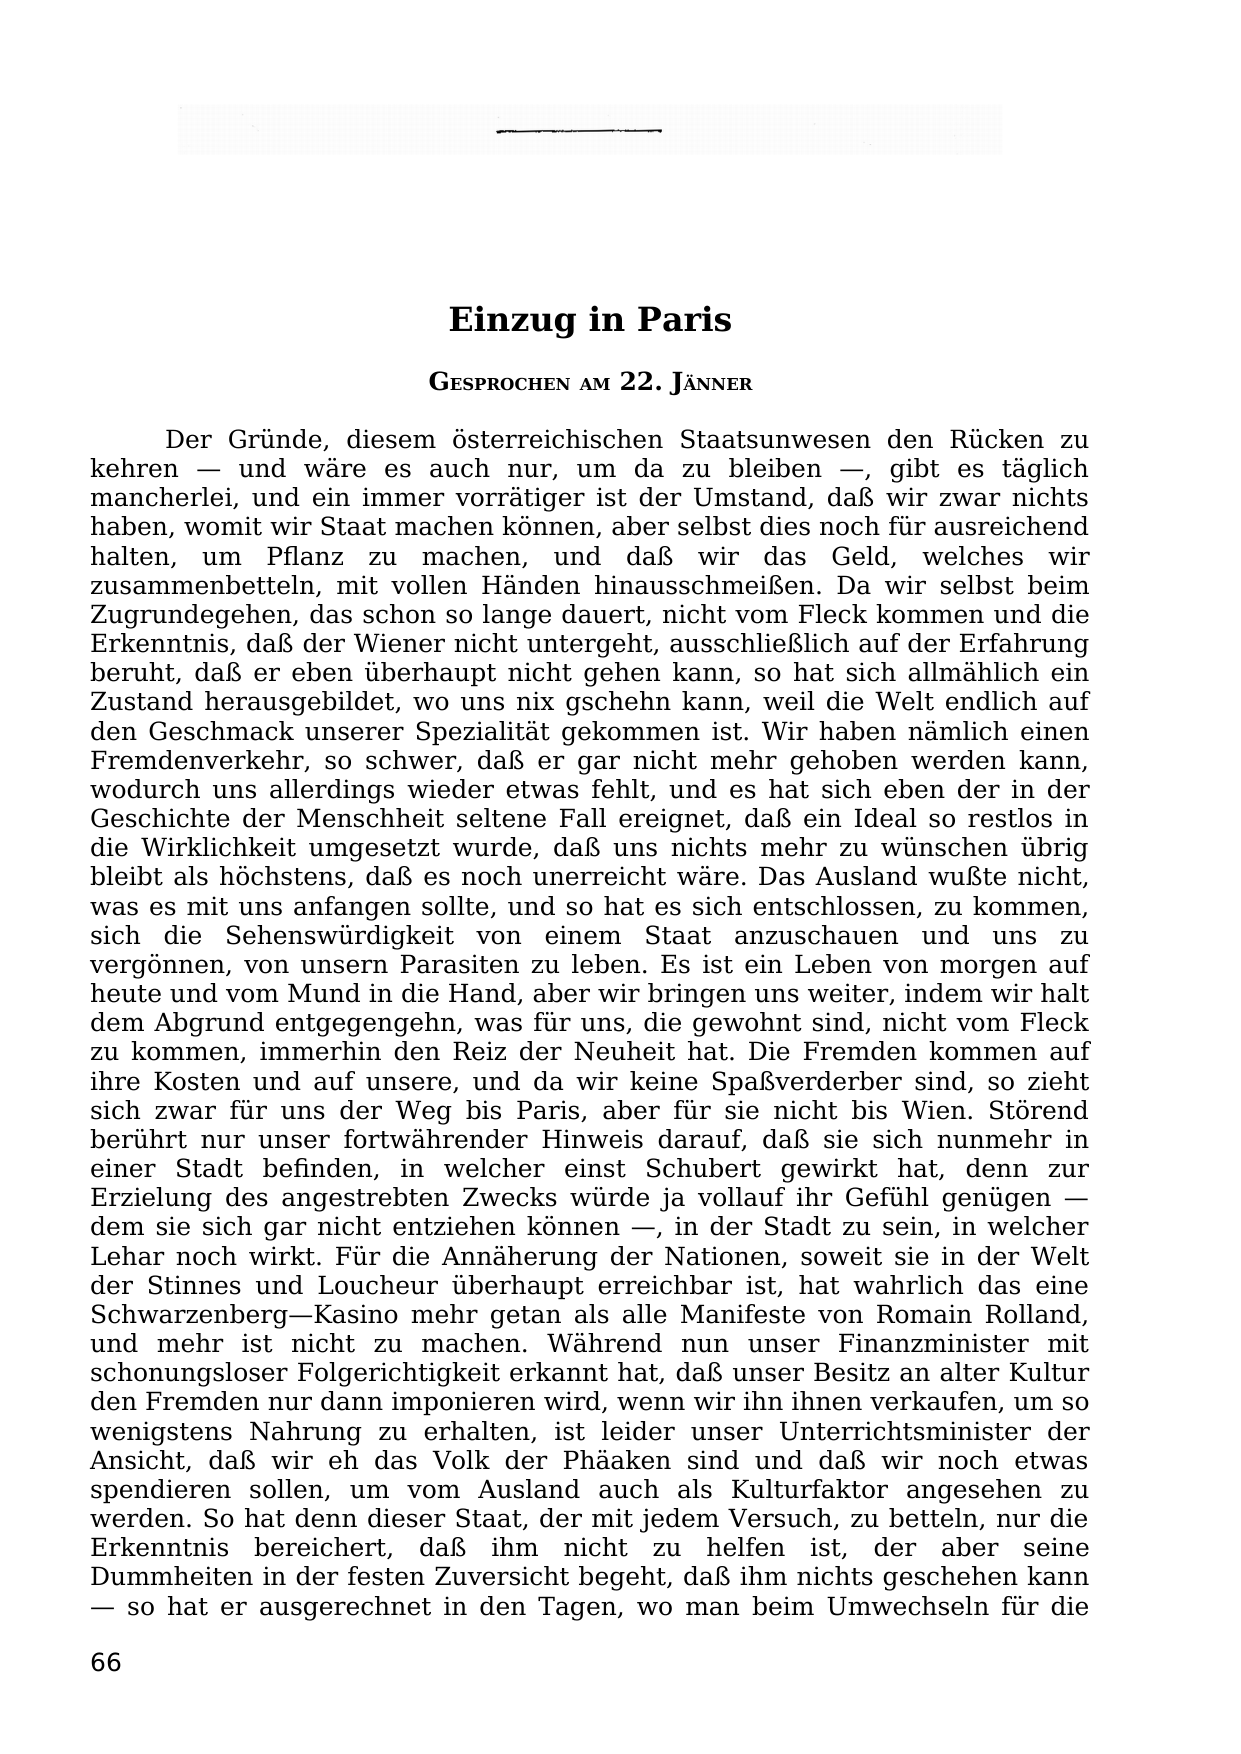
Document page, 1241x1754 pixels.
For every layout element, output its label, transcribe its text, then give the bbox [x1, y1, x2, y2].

text Einzug in Paris [90, 281, 1091, 339]
picture [177, 104, 1003, 155]
text Gesprochen am 22. Jänner [90, 339, 1091, 396]
text Der Gründe, diesem österreichischen Staatsunwesen den Rücken zu kehren — und wäre es auch nur, um da zu bleiben —, gibt es täglich mancherlei, und ein immer vorrätiger ist der Umstand, daß wir zwar nichts haben, womit wir Staat machen können, aber selbst dies noch für ausreichend halten, um Pflanz zu machen, und daß wir das Geld, welches wir zusammenbetteln, mit vollen Händen hinausschmeißen. Da wir selbst beim Zugrundegehen, das schon so lange dauert, nicht vom Fleck kommen und die Erkenntnis, daß der Wiener nicht untergeht, ausschließlich auf der Erfahrung beruht, daß er eben überhaupt nicht gehen kann, so hat sich allmählich ein Zustand herausgebildet, wo uns nix gschehn kann, weil die Welt endlich auf den Geschmack unserer Spezialität gekommen ist. Wir haben nämlich einen Fremdenverkehr, so schwer, daß er gar nicht mehr gehoben werden kann, wodurch uns allerdings wieder etwas fehlt, und es hat sich eben der in der Geschichte der Menschheit seltene Fall ereignet, daß ein Ideal so restlos in die Wirklichkeit umgesetzt wurde, daß uns nichts mehr zu wünschen übrig bleibt als höchstens, daß es noch unerreicht wäre. Das Ausland wußte nicht, was es mit uns anfangen sollte, und so hat es sich entschlossen, zu kommen, sich die Sehenswürdigkeit von einem Staat anzuschauen und uns zu vergönnen, von unsern Parasiten zu leben. Es ist ein Leben von morgen auf heute und vom Mund in die Hand, aber wir bringen uns weiter, indem wir halt dem Abgrund entgegengehn, was für uns, die gewohnt sind, nicht vom Fleck zu kommen, immerhin den Reiz der Neuheit hat. Die Fremden kommen auf ihre Kosten und auf unsere, und da wir keine Spaßverderber sind, so zieht sich zwar für uns der Weg bis Paris, aber für sie nicht bis Wien. Störend berührt nur unser fortwährender Hinweis darauf, daß sie sich nunmehr in einer Stadt befinden, in welcher einst Schubert gewirkt hat, denn zur Erzielung des angestrebten Zwecks würde ja vollauf ihr Gefühl genügen — dem sie sich gar nicht entziehen können —, in der Stadt zu sein, in welcher Lehar noch wirkt. Für die Annäherung der Nationen, soweit sie in der Welt der Stinnes und Loucheur überhaupt erreichbar ist, hat wahrlich das eine Schwarzenberg—Kasino mehr getan als alle Manifeste von Romain Rolland, und mehr ist nicht zu machen. Während nun unser Finanzminister mit schonungsloser Folgerichtigkeit erkannt hat, daß unser Besitz an alter Kultur den Fremden nur dann imponieren wird, wenn wir ihn ihnen verkaufen, um so wenigstens Nahrung zu erhalten, ist leider unser Unterrichtsminister der Ansicht, daß wir eh das Volk der Phäaken sind und daß wir noch etwas spendieren sollen, um vom Ausland auch als Kulturfaktor angesehen zu werden. So hat denn dieser Staat, der mit jedem Versuch, zu betteln, nur die Erkenntnis bereichert, daß ihm nicht zu helfen ist, der aber seine Dummheiten in der festen Zuversicht begeht, daß ihm nichts geschehen kann — so hat er ausgerechnet in den Tagen, wo man beim Umwechseln für die [90, 425, 1091, 1621]
